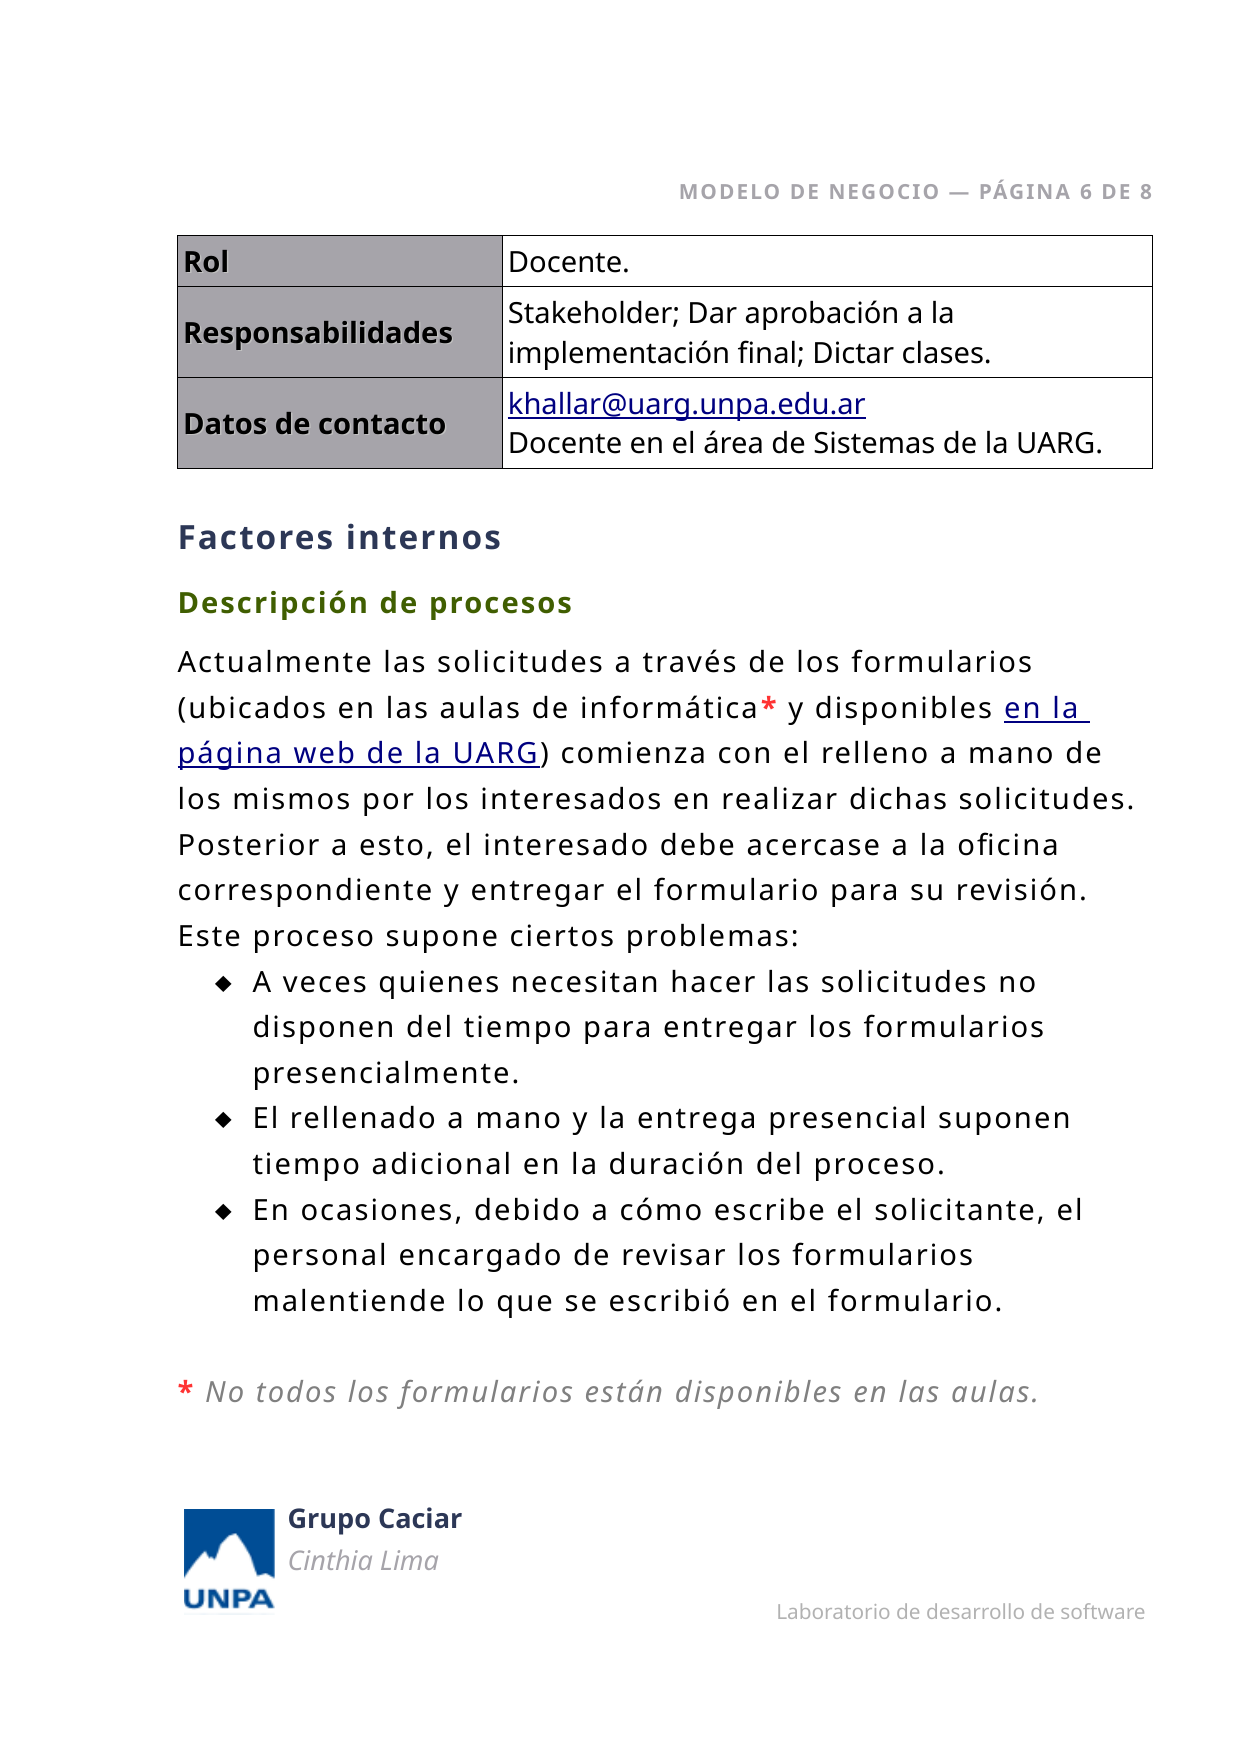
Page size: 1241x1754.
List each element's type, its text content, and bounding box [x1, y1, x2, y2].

table_cell Docente. [503, 236, 1152, 286]
text Actualmente las solicitudes a través de los formularios (ubicados en las aulas de informática* y disponibles en la página web de la UARG) comienza con el relleno a mano de los mismos por los interesados en realizar dichas solicitudes. Posterior a esto, el interesado debe acercase a la oficina correspondiente y entregar el formulario para su revisión. [177, 642, 1152, 909]
text * No todos los formularios están disponibles en las aulas. [177, 1326, 1152, 1411]
table_cell Stakeholder; Dar aprobación a la implementación final; Dictar clases. [503, 287, 1152, 377]
list El rellenado a mano y la entrega presencial suponen tiempo adicional en la duración del proceso. [215, 1098, 1152, 1183]
picture [184, 1509, 275, 1615]
list En ocasiones, debido a cómo escribe el solicitante, el personal encargado de revisar los formularios malentiende lo que se escribió en el formulario. [215, 1189, 1152, 1320]
text Factores internos [177, 514, 1152, 559]
table_cell Rol [178, 236, 502, 286]
table_cell Datos de contacto [178, 378, 502, 468]
table_cell Responsabilidades [178, 287, 502, 377]
list A veces quienes necesitan hacer las solicitudes no disponen del tiempo para entregar los formularios presencialmente. [215, 961, 1152, 1092]
text Descripción de procesos [177, 582, 1152, 622]
table_cell khallar@uarg.unpa.edu.ar Docente en el área de Sistemas de la UARG. [503, 378, 1152, 468]
text Este proceso supone ciertos problemas: [177, 915, 1152, 955]
